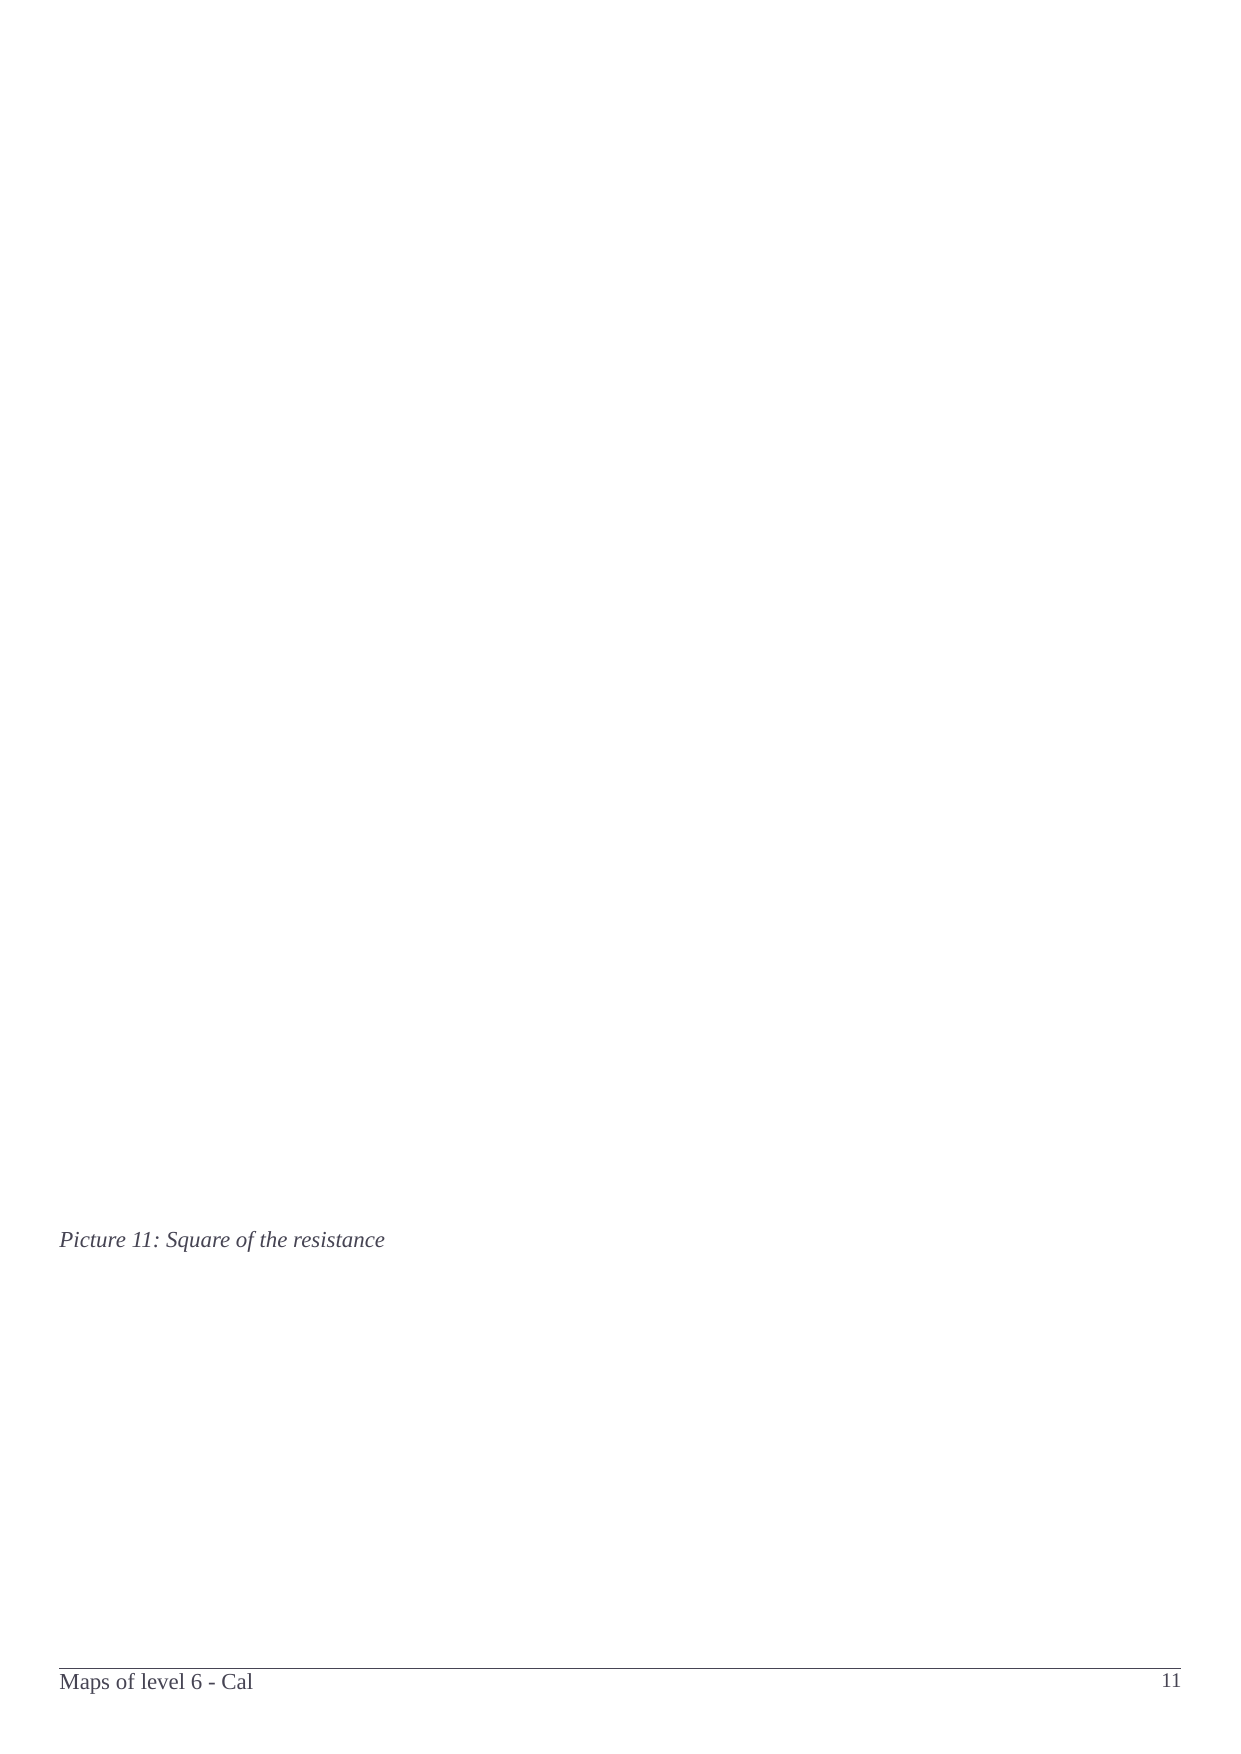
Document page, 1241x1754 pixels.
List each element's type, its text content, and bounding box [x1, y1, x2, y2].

text Picture 11: Square of the resistance [59, 72, 1181, 1252]
